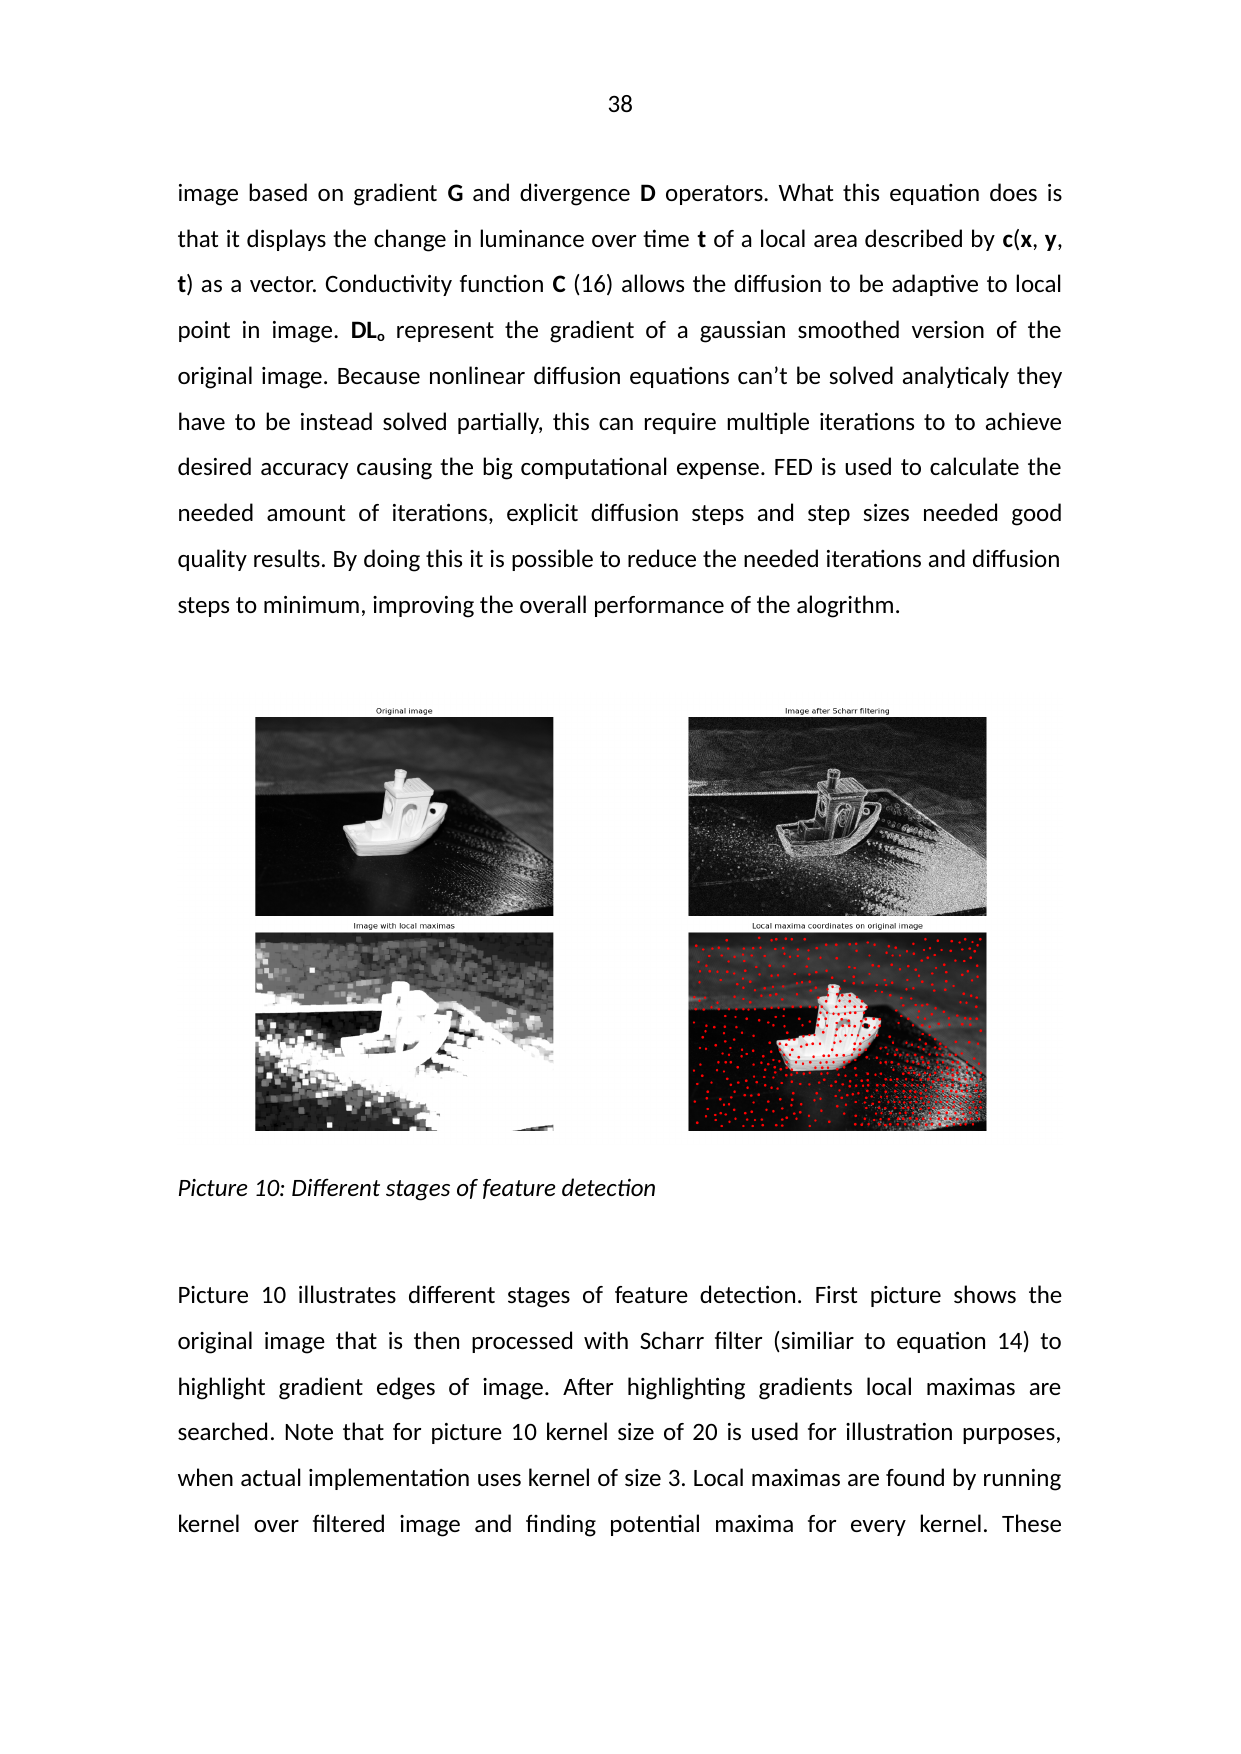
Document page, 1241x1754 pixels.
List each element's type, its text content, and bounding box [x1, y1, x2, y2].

text Picture 10 illustrates different stages of feature detection. First picture shows the original image that is then processed with Scharr filter (similiar to equation 14) to highlight gradient edges of image. After highlighting gradients local maximas are searched. Note that for picture 10 kernel size of 20 is used for illustration purposes, when actual implementation uses kernel of size 3. Local maximas are found by running kernel over filtered image and finding potential maxima for every kernel. These [177, 1279, 1063, 1538]
picture [177, 692, 1063, 1145]
text image based on gradient G and divergence D operators. What this equation does is that it displays the change in luminance over time t of a local area described by c(x, y, t) as a vector. Conductivity function C (16) allows the diffusion to be adaptive to local point in image. DLo represent the gradient of a gaussian smoothed version of the original image. Because nonlinear diffusion equations can’t be solved analyticaly they have to be instead solved partially, this can require multiple iterations to to achieve desired accuracy causing the big computational expense. FED is used to calculate the needed amount of iterations, explicit diffusion steps and step sizes needed good quality results. By doing this it is possible to reduce the needed iterations and diffusion steps to minimum, improving the overall performance of the alogrithm. [177, 177, 1063, 619]
text Picture 10: Different stages of feature detection [177, 1145, 1063, 1203]
